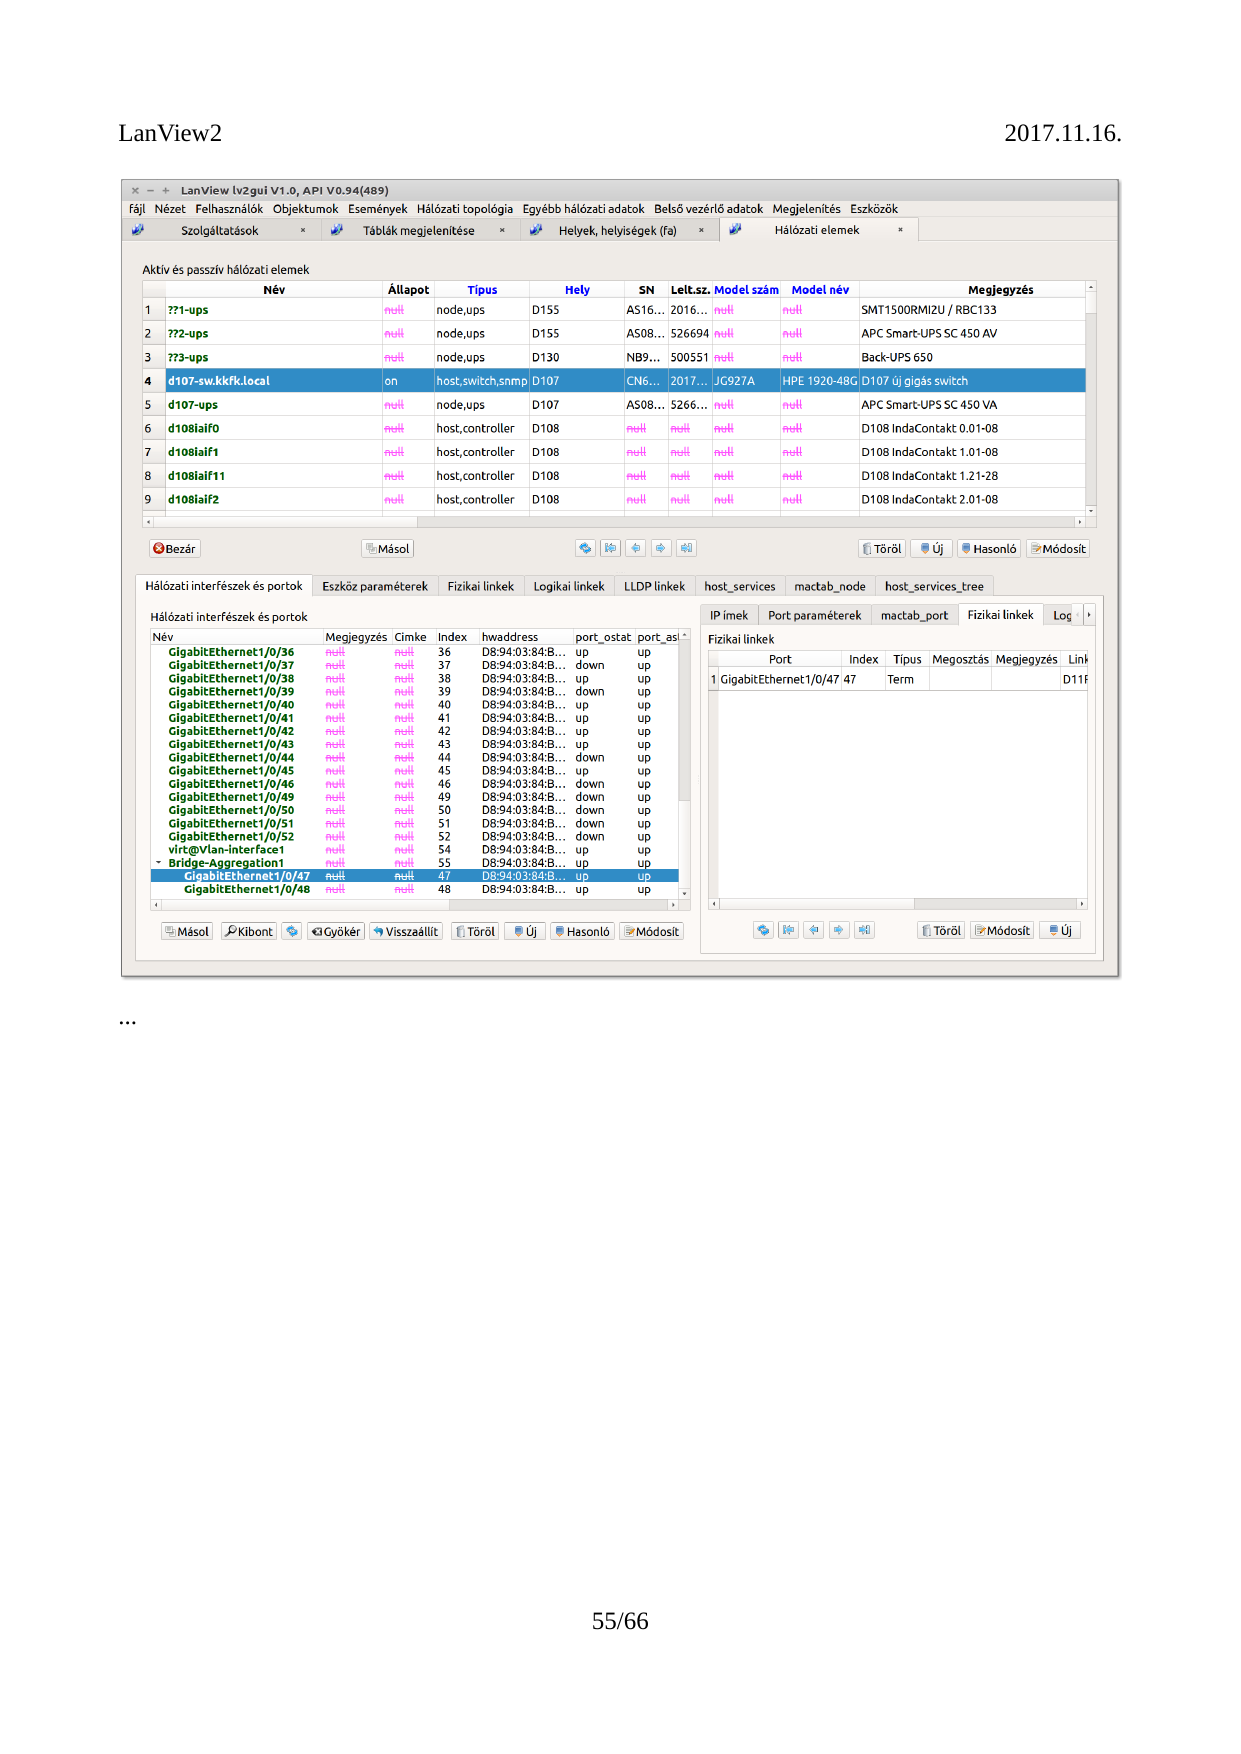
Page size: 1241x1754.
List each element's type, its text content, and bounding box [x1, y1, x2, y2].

picture [118, 177, 1123, 981]
text ... [118, 1001, 1122, 1029]
